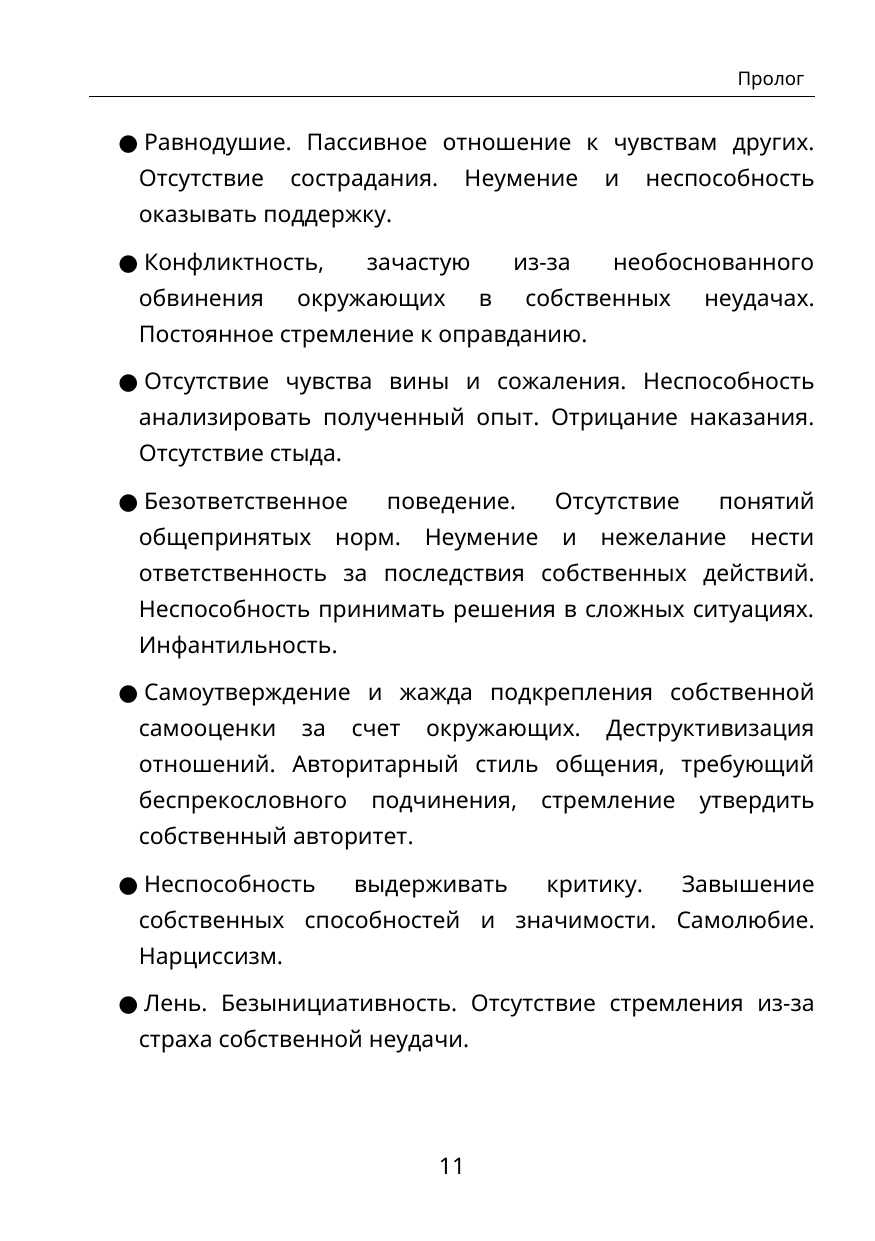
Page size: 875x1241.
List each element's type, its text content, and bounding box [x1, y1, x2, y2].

list Безответственное поведение. Отсутствие понятий общепринятых норм. Неумение и нежелание нести ответственность за последствия собственных действий. Неспособность принимать решения в сложных ситуациях. Инфантильность. [118, 485, 815, 660]
list Самоутверждение и жажда подкрепления собственной самооценки за счет окружающих. Деструктивизация отношений. Авторитарный стиль общения, требующий беспрекословного подчинения, стремление утвердить собственный авторитет. [118, 676, 815, 851]
list Равнодушие. Пассивное отношение к чувствам других. Отсутствие сострадания. Неумение и неспособность оказывать поддержку. [118, 126, 815, 229]
list Неспособность выдерживать критику. Завышение собственных способностей и значимости. Самолюбие. Нарциссизм. [118, 868, 815, 971]
list Конфликтность, зачастую из-за необоснованного обвинения окружающих в собственных неудачах. Постоянное стремление к оправданию. [118, 246, 815, 349]
list Отсутствие чувства вины и сожаления. Неспособность анализировать полученный опыт. Отрицание наказания. Отсутствие стыда. [118, 365, 815, 468]
list Лень. Безынициативность. Отсутствие стремления из-за страха собственной неудачи. [118, 987, 815, 1054]
